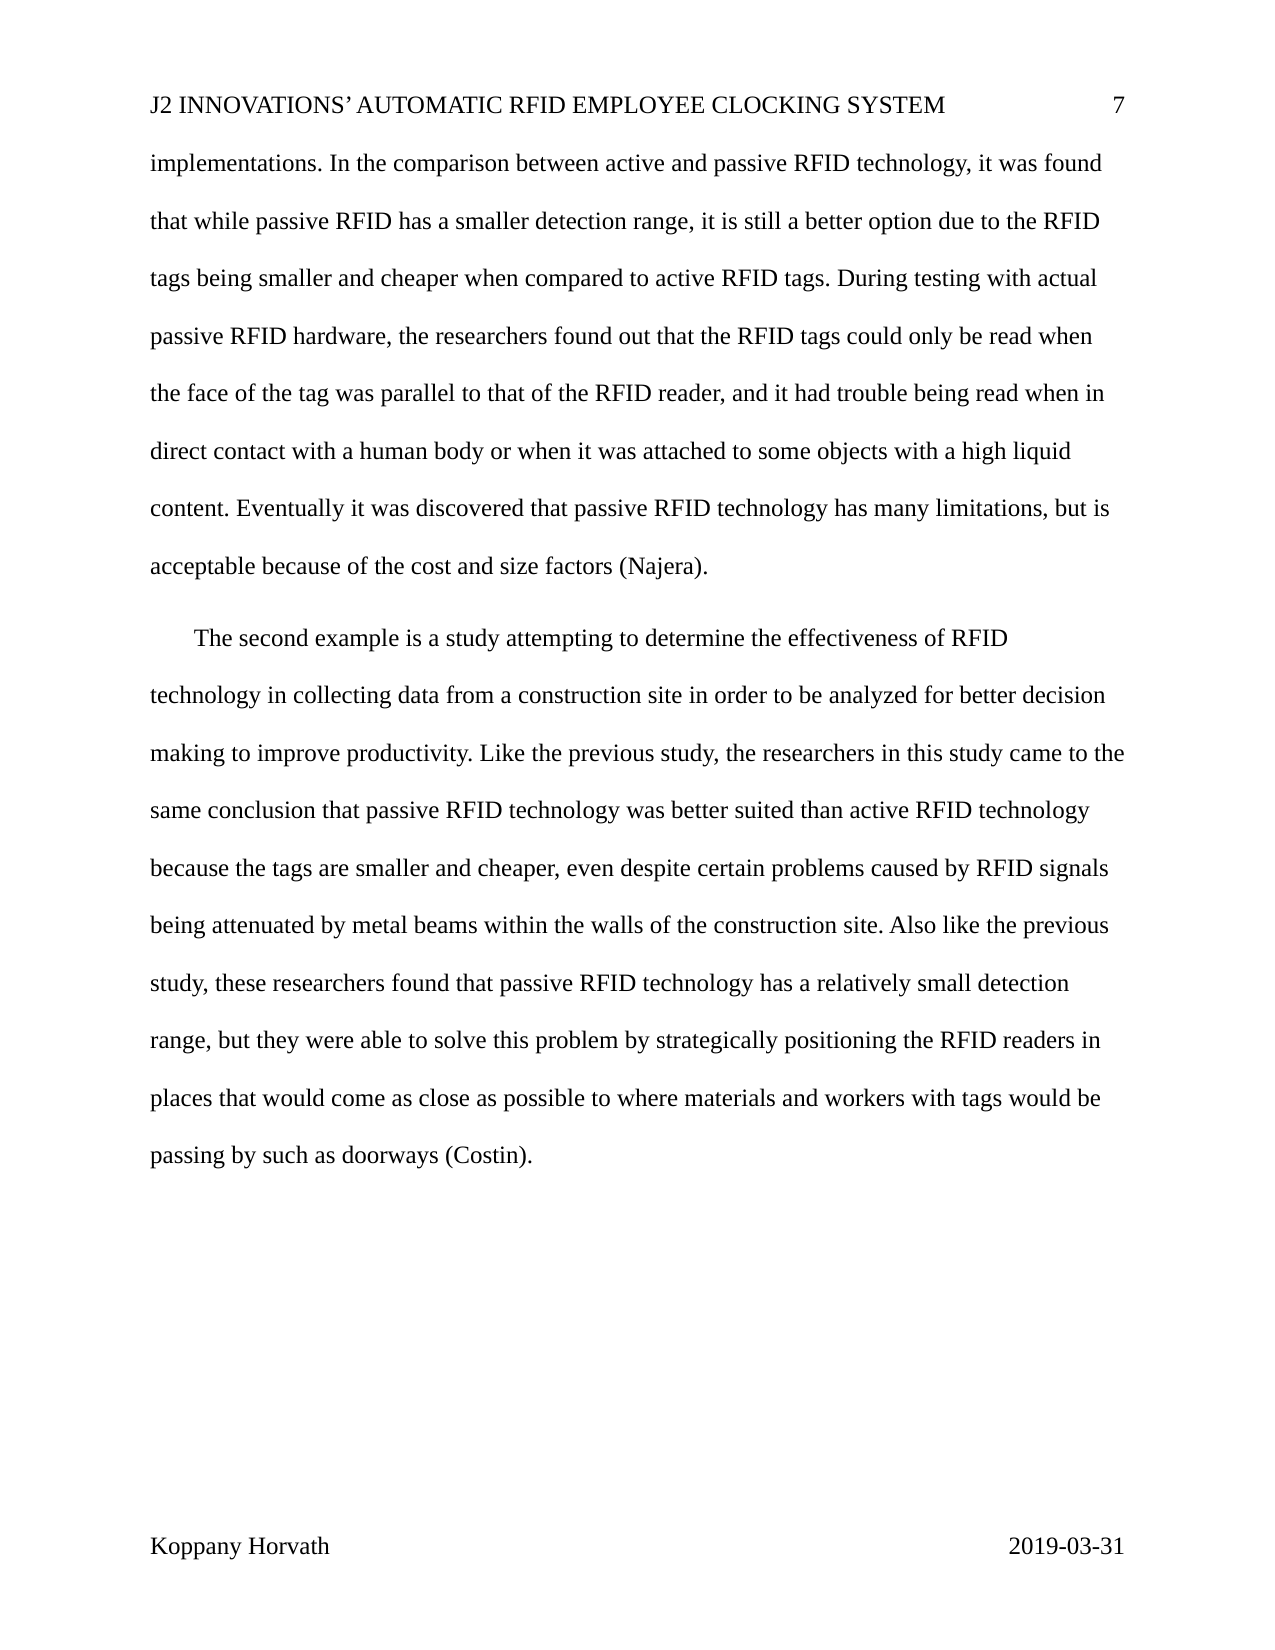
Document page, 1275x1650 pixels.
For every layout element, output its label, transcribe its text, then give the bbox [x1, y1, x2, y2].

text The second example is a study attempting to determine the effectiveness of RFID technology in collecting data from a construction site in order to be analyzed for better decision making to improve productivity. Like the previous study, the researchers in this study came to the same conclusion that passive RFID technology was better suited than active RFID technology because the tags are smaller and cheaper, even despite certain problems caused by RFID signals being attenuated by metal beams within the walls of the construction site. Also like the previous study, these researchers found that passive RFID technology has a relatively small detection range, but they were able to solve this problem by strategically positioning the RFID readers in places that would come as close as possible to where materials and workers with tags would be passing by such as doorways (Costin). [150, 623, 1125, 1169]
text implementations. In the comparison between active and passive RFID technology, it was found that while passive RFID has a smaller detection range, it is still a better option due to the RFID tags being smaller and cheaper when compared to active RFID tags. During testing with actual passive RFID hardware, the researchers found out that the RFID tags could only be read when the face of the tag was parallel to that of the RFID reader, and it had trouble being read when in direct contact with a human body or when it was attached to some objects with a high liquid content. Eventually it was discovered that passive RFID technology has many limitations, but is acceptable because of the cost and size factors (Najera). [150, 148, 1125, 579]
